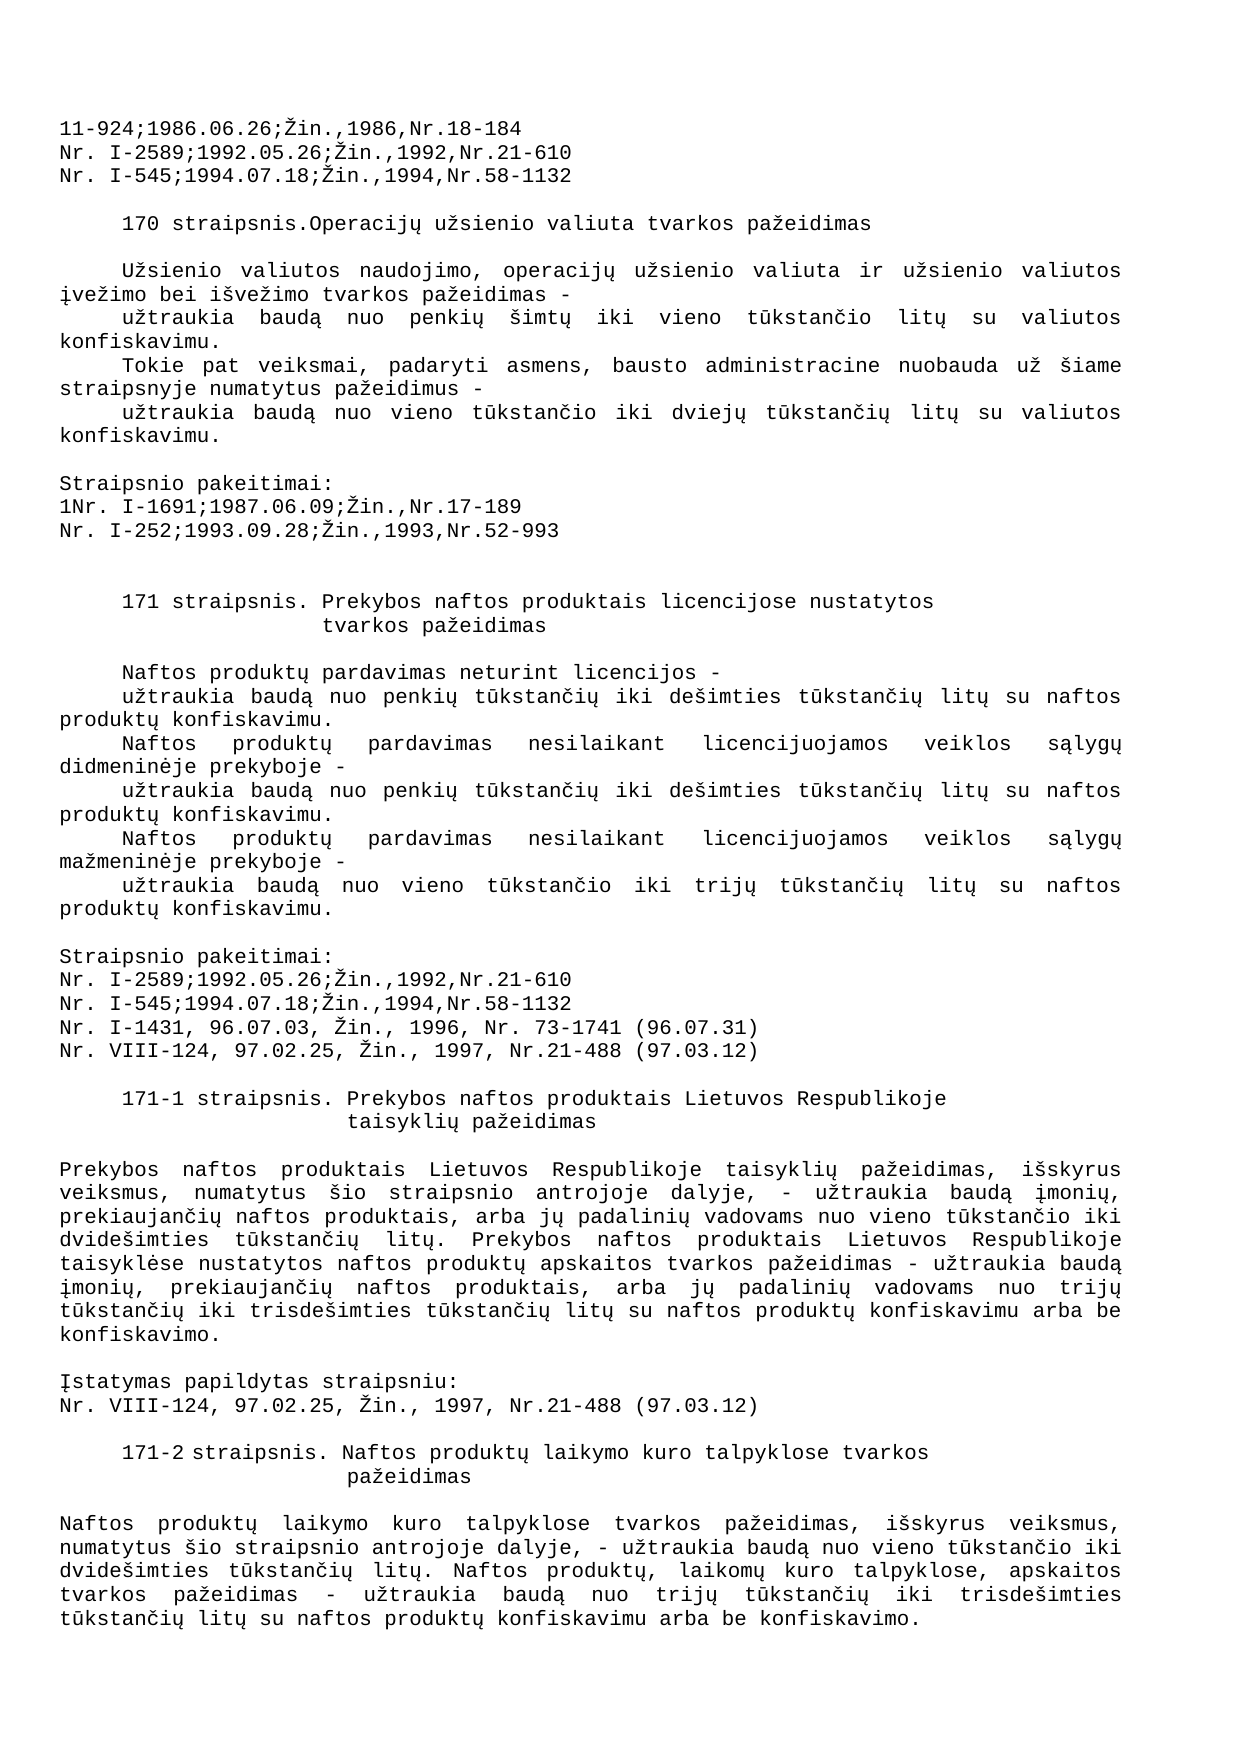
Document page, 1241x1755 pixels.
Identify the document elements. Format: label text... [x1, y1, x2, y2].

text Nr. I-2589;1992.05.26;Žin.,1992,Nr.21-610 [59, 142, 1122, 165]
text Nr. I-545;1994.07.18;Žin.,1994,Nr.58-1132 [59, 993, 1122, 1017]
text Nr. I-1431, 96.07.03, Žin., 1996, Nr. 73-1741 (96.07.31) [59, 1017, 1122, 1040]
text Tokie pat veiksmai, padaryti asmens, bausto administracine nuobauda už šiame straipsnyje numatytus pažeidimus - [59, 354, 1122, 402]
text pažeidimas [59, 1466, 1122, 1489]
text 171-1 straipsnis. Prekybos naftos produktais Lietuvos Respublikoje [59, 1088, 1122, 1111]
text tvarkos pažeidimas [59, 615, 1122, 638]
text 170 straipsnis.Operacijų užsienio valiuta tvarkos pažeidimas [59, 213, 1122, 236]
text taisyklių pažeidimas [59, 1111, 1122, 1135]
text Straipsnio pakeitimai: [59, 473, 1122, 496]
text užtraukia baudą nuo penkių tūkstančių iki dešimties tūkstančių litų su naftos produktų konfiskavimu. [59, 780, 1122, 827]
text užtraukia baudą nuo vieno tūkstančio iki trijų tūkstančių litų su naftos produktų konfiskavimu. [59, 875, 1122, 922]
text Naftos produktų pardavimas neturint licencijos - [59, 662, 1122, 686]
text užtraukia baudą nuo penkių šimtų iki vieno tūkstančio litų su valiutos konfiskavimu. [59, 307, 1122, 354]
text 11-924;1986.06.26;Žin.,1986,Nr.18-184 [59, 118, 1122, 142]
text Naftos produktų laikymo kuro talpyklose tvarkos pažeidimas, išskyrus veiksmus, numatytus šio straipsnio antrojoje dalyje, - užtraukia baudą nuo vieno tūkstančio iki dvidešimties tūkstančių litų. Naftos produktų, laikomų kuro talpyklose, apskaitos tvarkos pažeidimas - užtraukia baudą nuo trijų tūkstančių iki trisdešimties tūkstančių litų su naftos produktų konfiskavimu arba be konfiskavimo. [59, 1513, 1122, 1631]
text Prekybos naftos produktais Lietuvos Respublikoje taisyklių pažeidimas, išskyrus veiksmus, numatytus šio straipsnio antrojoje dalyje, - užtraukia baudą įmonių, prekiaujančių naftos produktais, arba jų padalinių vadovams nuo vieno tūkstančio iki dvidešimties tūkstančių litų. Prekybos naftos produktais Lietuvos Respublikoje taisyklėse nustatytos naftos produktų apskaitos tvarkos pažeidimas - užtraukia baudą įmonių, prekiaujančių naftos produktais, arba jų padalinių vadovams nuo trijų tūkstančių iki trisdešimties tūkstančių litų su naftos produktų konfiskavimu arba be konfiskavimo. [59, 1158, 1122, 1348]
text 171-2 straipsnis. Naftos produktų laikymo kuro talpyklose tvarkos [59, 1442, 1122, 1466]
text 1Nr. I-1691;1987.06.09;Žin.,Nr.17-189 [59, 496, 1122, 520]
text užtraukia baudą nuo vieno tūkstančio iki dviejų tūkstančių litų su valiutos konfiskavimu. [59, 402, 1122, 449]
text Nr. VIII-124, 97.02.25, Žin., 1997, Nr.21-488 (97.03.12) [59, 1395, 1122, 1419]
text Įstatymas papildytas straipsniu: [59, 1371, 1122, 1395]
text Nr. I-545;1994.07.18;Žin.,1994,Nr.58-1132 [59, 165, 1122, 189]
text 171 straipsnis. Prekybos naftos produktais licencijose nustatytos [59, 591, 1122, 615]
text Nr. I-2589;1992.05.26;Žin.,1992,Nr.21-610 [59, 969, 1122, 993]
text Naftos produktų pardavimas nesilaikant licencijuojamos veiklos sąlygų mažmeninėje prekyboje - [59, 827, 1122, 875]
text Naftos produktų pardavimas nesilaikant licencijuojamos veiklos sąlygų didmeninėje prekyboje - [59, 733, 1122, 780]
text Užsienio valiutos naudojimo, operacijų užsienio valiuta ir užsienio valiutos įvežimo bei išvežimo tvarkos pažeidimas - [59, 260, 1122, 307]
text užtraukia baudą nuo penkių tūkstančių iki dešimties tūkstančių litų su naftos produktų konfiskavimu. [59, 686, 1122, 733]
text Straipsnio pakeitimai: [59, 946, 1122, 969]
text Nr. I-252;1993.09.28;Žin.,1993,Nr.52-993 [59, 520, 1122, 544]
text Nr. VIII-124, 97.02.25, Žin., 1997, Nr.21-488 (97.03.12) [59, 1040, 1122, 1064]
